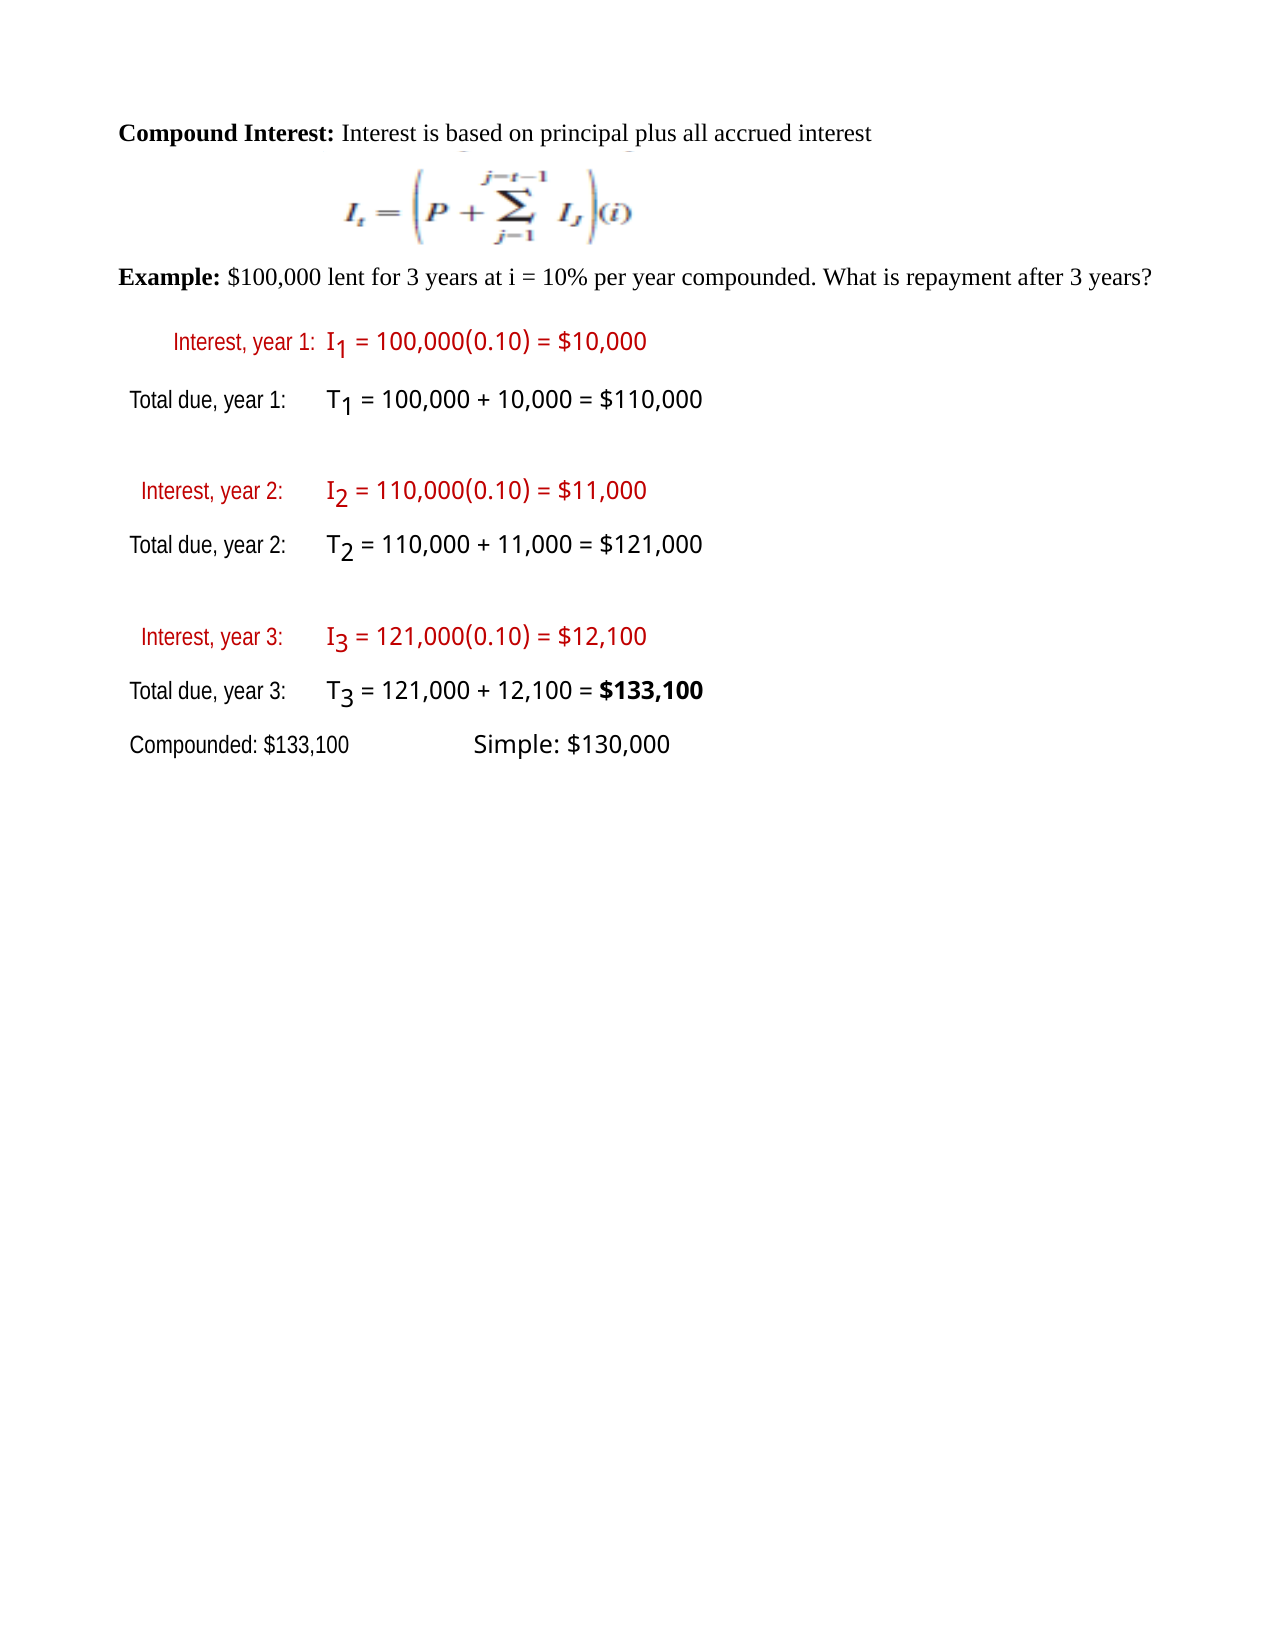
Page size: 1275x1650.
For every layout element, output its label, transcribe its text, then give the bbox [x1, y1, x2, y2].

title Compounded: $133,100 Simple: $130,000 [118, 731, 1157, 764]
text Compound Interest: Interest is based on principal plus all accrued interest [118, 118, 1157, 147]
title Total due, year 2: T2 = 110,000 + 11,000 = $121,000 [118, 530, 1157, 572]
title Interest, year 2: I2 = 110,000(0.10) = $11,000 [118, 476, 1157, 517]
picture [329, 151, 673, 261]
title Total due, year 3: T3 = 121,000 + 12,100 = $133,100 [118, 676, 1157, 717]
title Total due, year 1: T1 = 100,000 + 10,000 = $110,000 [118, 384, 1157, 426]
text Example: $100,000 lent for 3 years at i = 10% per year compounded. What is repayment after 3 years? [118, 262, 1157, 291]
title Interest, year 3: I3 = 121,000(0.10) = $12,100 [118, 622, 1157, 663]
title Interest, year 1: I1 = 100,000(0.10) = $10,000 [118, 304, 1157, 372]
